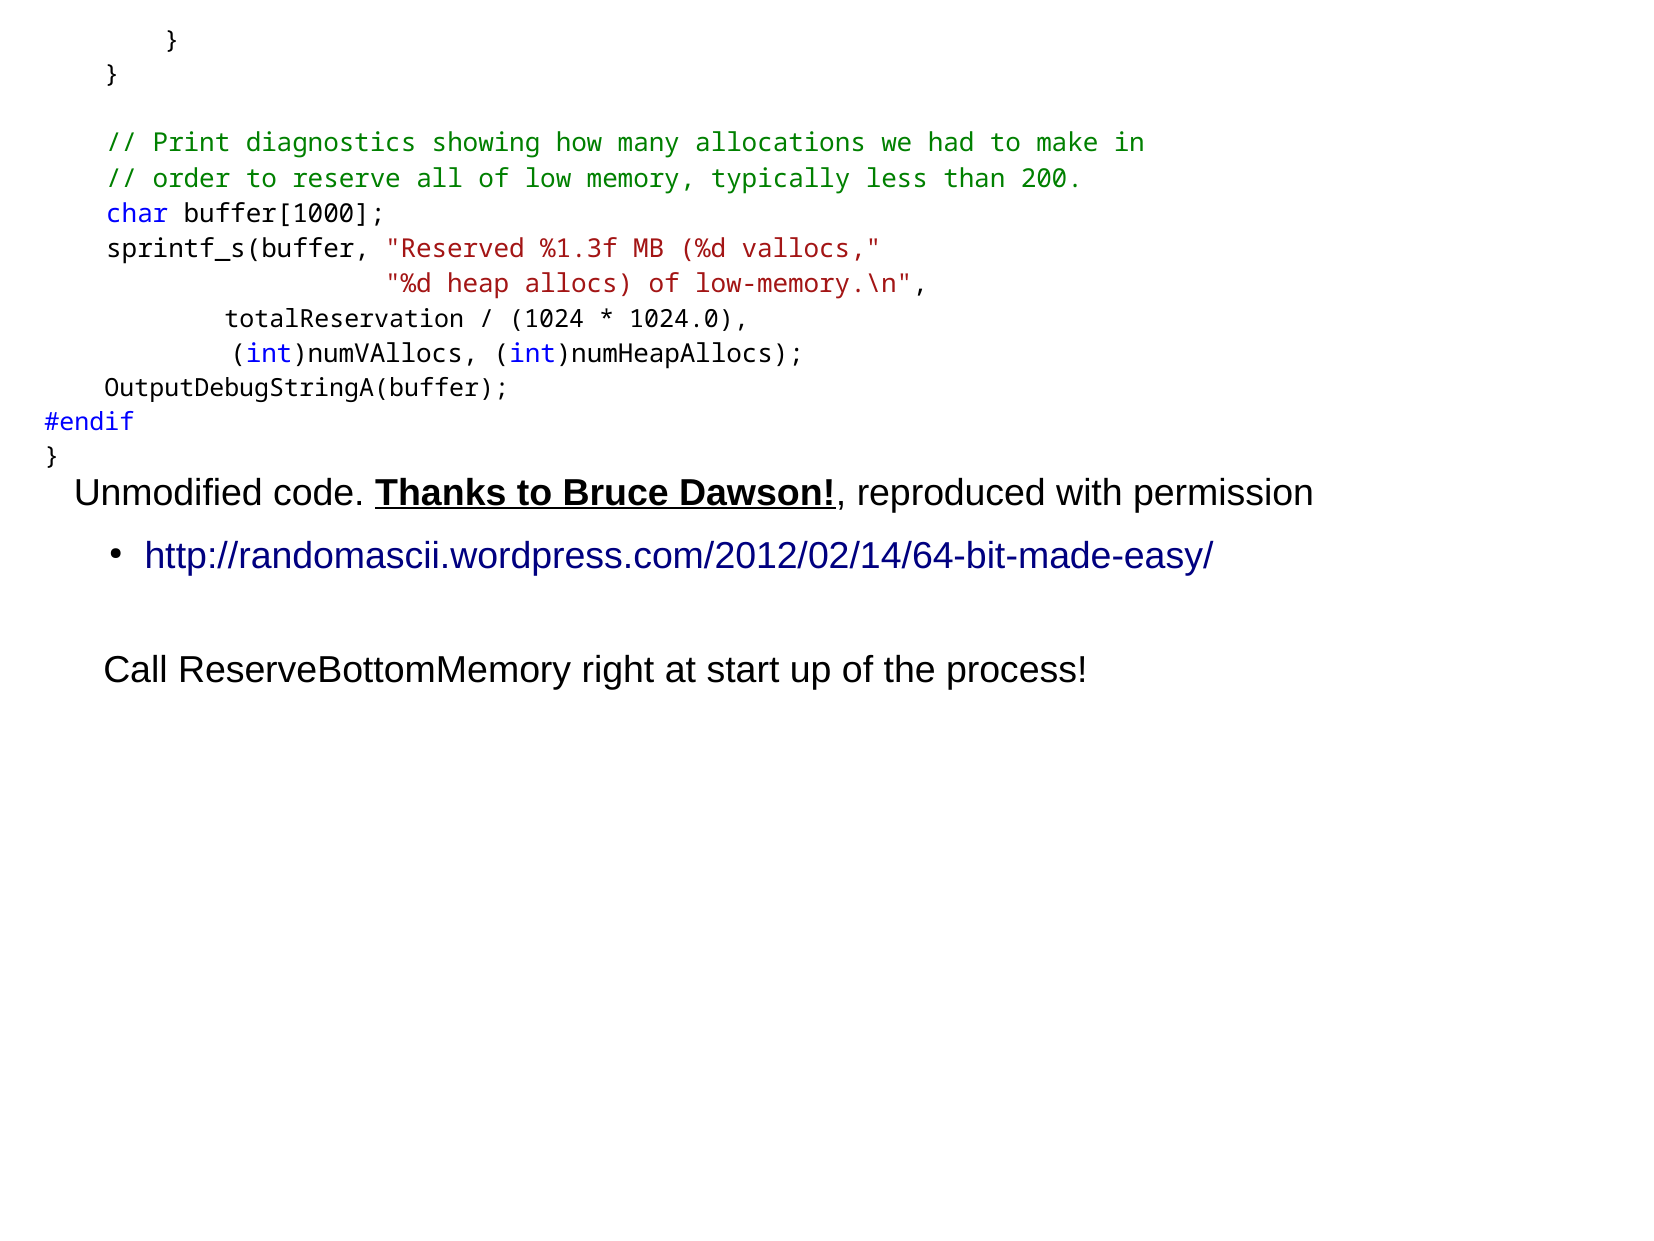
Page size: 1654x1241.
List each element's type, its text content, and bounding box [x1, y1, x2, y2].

text_box Unmodified code. Thanks to Bruce Dawson!, reproduced with permission http://randomascii.wordpress.com/2012/02/14/64-bit-made-easy/ [59, 442, 1536, 628]
text_box Call ReserveBottomMemory right at start up of the process! [88, 620, 1211, 677]
text_box } } // Print diagnostics showing how many allocations we had to make in // order to reserve all of low memory, typically less than 200. char buffer[1000]; sprintf_s(buffer, "Reserved %1.3f MB (%d vallocs," "%d heap allocs) of low-memory.\n", totalReservation / (1024 * 1024.0), (int)numVAllocs, (int)numHeapAllocs); OutputDebugStringA(buffer); #endif } [29, 14, 1625, 417]
